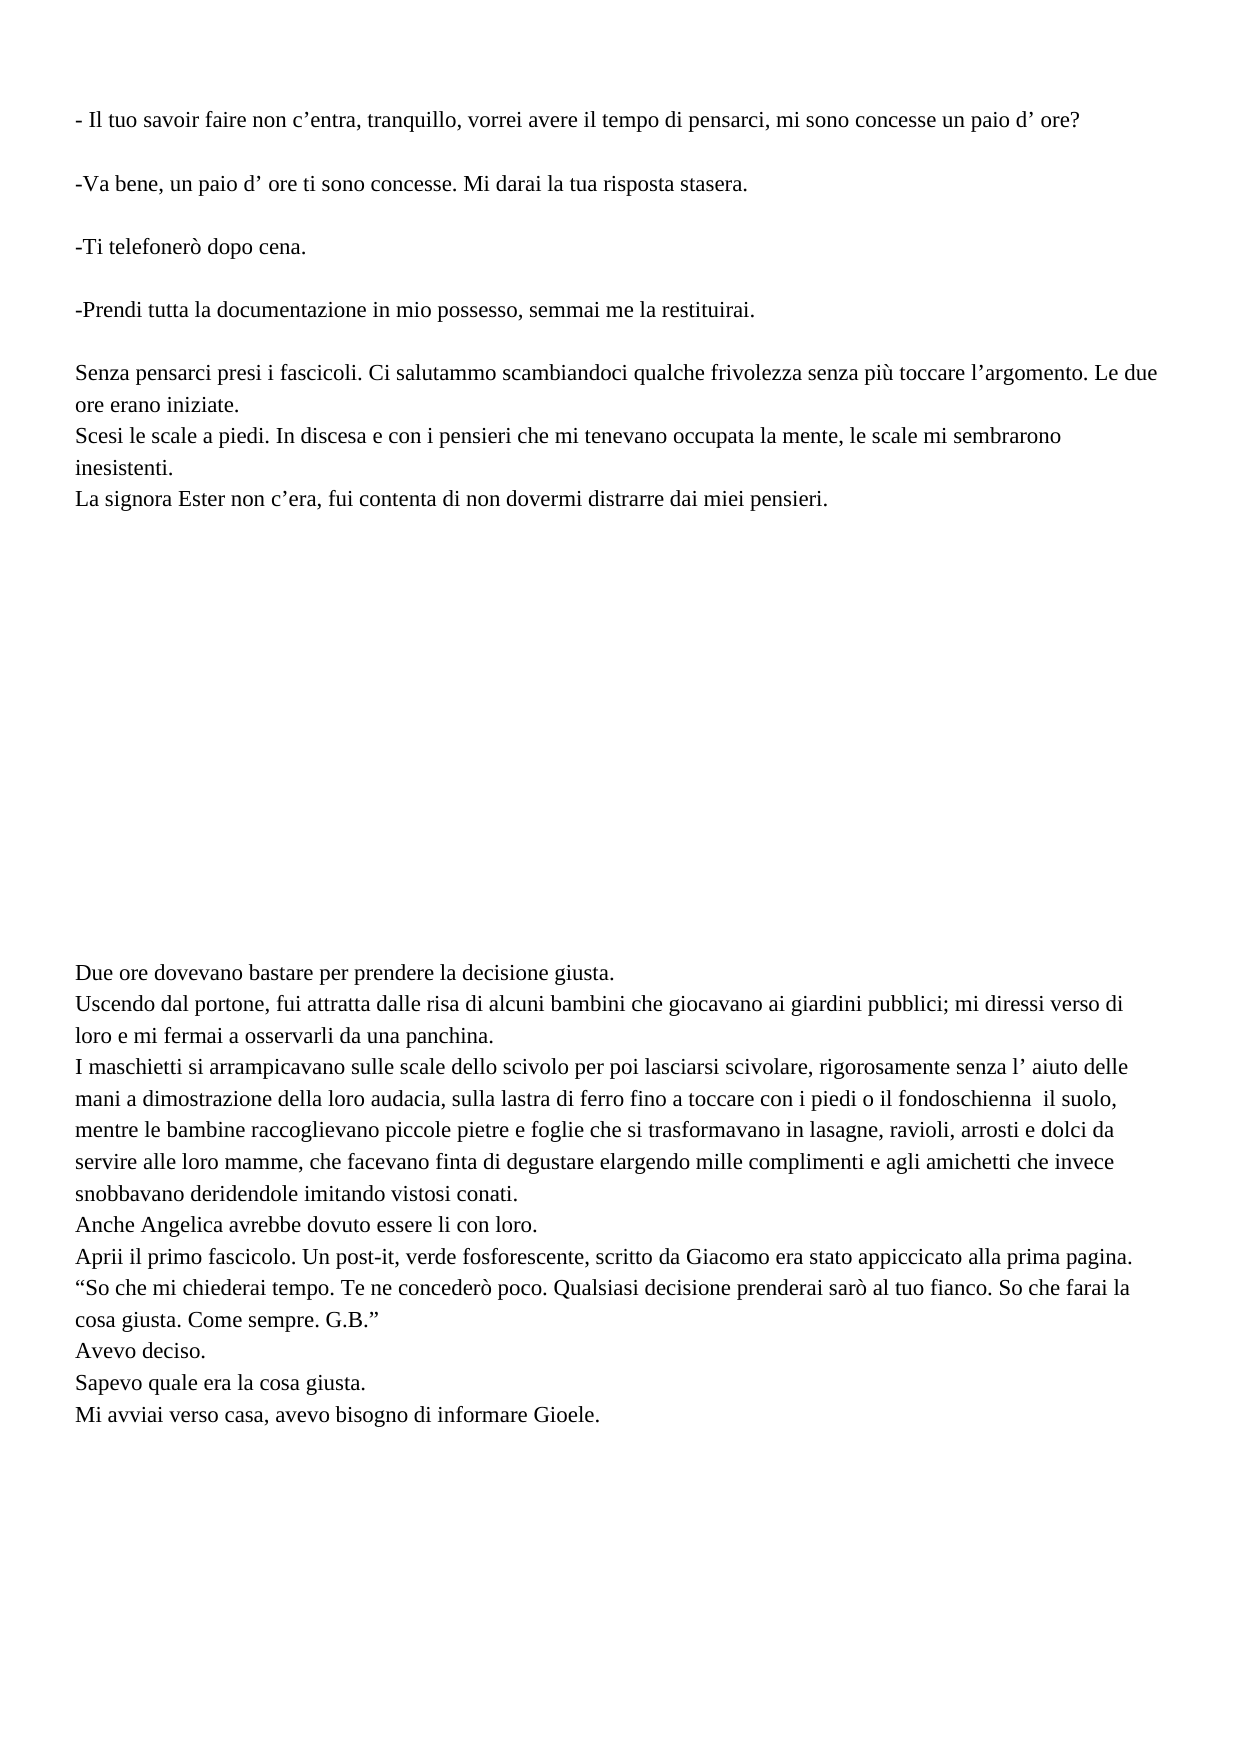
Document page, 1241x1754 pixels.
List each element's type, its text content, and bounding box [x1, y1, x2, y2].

text Sapevo quale era la cosa giusta. [75, 1369, 1165, 1395]
text La signora Ester non c’era, fui contenta di non dovermi distrarre dai miei pensieri. [75, 485, 1165, 512]
text Uscendo dal portone, fui attratta dalle risa di alcuni bambini che giocavano ai giardini pubblici; mi diressi verso di loro e mi fermai a osservarli da una panchina. [75, 990, 1165, 1048]
text I maschietti si arrampicavano sulle scale dello scivolo per poi lasciarsi scivolare, rigorosamente senza l’ aiuto delle mani a dimostrazione della loro audacia, sulla lastra di ferro fino a toccare con i piedi o il fondoschienna il suolo, mentre le bambine raccoglievano piccole pietre e foglie che si trasformavano in lasagne, ravioli, arrosti e dolci da servire alle loro mamme, che facevano finta di degustare elargendo mille complimenti e agli amichetti che invece snobbavano deridendole imitando vistosi conati. [75, 1053, 1165, 1206]
text “So che mi chiederai tempo. Te ne concederò poco. Qualsiasi decisione prenderai sarò al tuo fianco. So che farai la cosa giusta. Come sempre. G.B.” [75, 1274, 1165, 1332]
text Avevo deciso. [75, 1337, 1165, 1364]
text Due ore dovevano bastare per prendere la decisione giusta. [75, 959, 1165, 985]
text - Il tuo savoir faire non c’entra, tranquillo, vorrei avere il tempo di pensarci, mi sono concesse un paio d’ ore? [75, 107, 1165, 133]
text Anche Angelica avrebbe dovuto essere li con loro. [75, 1211, 1165, 1238]
text Scesi le scale a piedi. In discesa e con i pensieri che mi tenevano occupata la mente, le scale mi sembrarono inesistenti. [75, 422, 1165, 480]
text Senza pensarci presi i fascicoli. Ci salutammo scambiandoci qualche frivolezza senza più toccare l’argomento. Le due ore erano iniziate. [75, 359, 1165, 417]
text -Ti telefonerò dopo cena. [75, 233, 1165, 259]
text -Va bene, un paio d’ ore ti sono concesse. Mi darai la tua risposta stasera. [75, 170, 1165, 196]
text Aprii il primo fascicolo. Un post-it, verde fosforescente, scritto da Giacomo era stato appiccicato alla prima pagina. [75, 1243, 1165, 1269]
text -Prendi tutta la documentazione in mio possesso, semmai me la restituirai. [75, 296, 1165, 322]
text Mi avviai verso casa, avevo bisogno di informare Gioele. [75, 1401, 1165, 1427]
